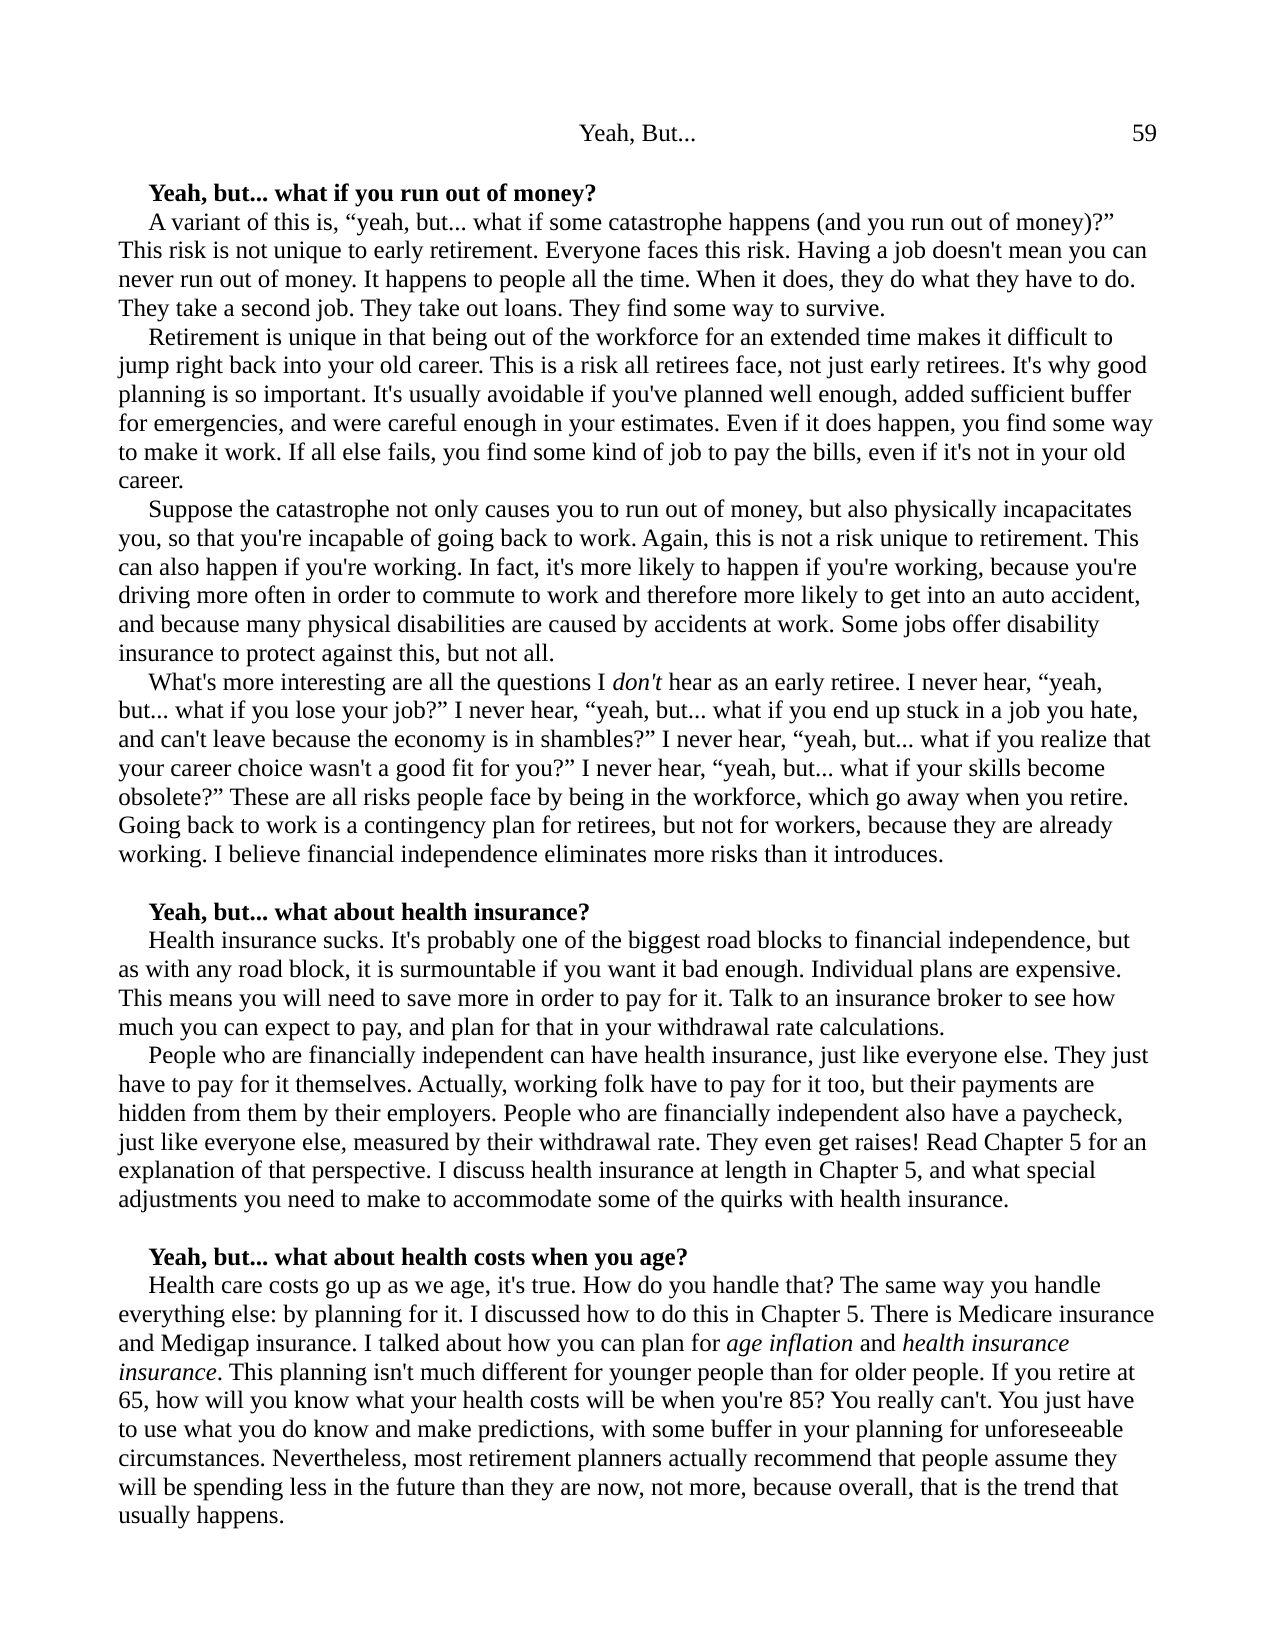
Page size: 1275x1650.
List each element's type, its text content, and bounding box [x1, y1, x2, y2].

text Suppose the catastrophe not only causes you to run out of money, but also physically incapacitates you, so that you're incapable of going back to work. Again, this is not a risk unique to retirement. This can also happen if you're working. In fact, it's more likely to happen if you're working, because you're driving more often in order to commute to work and therefore more likely to get into an auto accident, and because many physical disabilities are caused by accidents at work. Some jobs offer disability insurance to protect against this, but not all. [118, 494, 1157, 667]
text Health care costs go up as we age, it's true. How do you handle that? The same way you handle everything else: by planning for it. I discussed how to do this in Chapter 5. There is Medicare insurance and Medigap insurance. I talked about how you can plan for age inflation and health insurance insurance. This planning isn't much different for younger people than for older people. If you retire at 65, how will you know what your health costs will be when you're 85? You really can't. You just have to use what you do know and make predictions, with some buffer in your planning for unforeseeable circumstances. Nevertheless, most retirement planners actually recommend that people assume they will be spending less in the future than they are now, not more, because overall, that is the trend that usually happens. [118, 1271, 1157, 1529]
text Yeah, but... what about health insurance? [118, 897, 1157, 926]
text What's more interesting are all the questions I don't hear as an early retiree. I never hear, “yeah, but... what if you lose your job?” I never hear, “yeah, but... what if you end up stuck in a job you hate, and can't leave because the economy is in shambles?” I never hear, “yeah, but... what if you realize that your career choice wasn't a good fit for you?” I never hear, “yeah, but... what if your skills become obsolete?” These are all risks people face by being in the workforce, which go away when you retire. Going back to work is a contingency plan for retirees, but not for workers, because they are already working. I believe financial independence eliminates more risks than it introduces. [118, 667, 1157, 868]
text Health insurance sucks. It's probably one of the biggest road blocks to financial independence, but as with any road block, it is surmountable if you want it bad enough. Individual plans are expensive. This means you will need to save more in order to pay for it. Talk to an insurance broker to see how much you can expect to pay, and plan for that in your withdrawal rate calculations. [118, 926, 1157, 1041]
text Retirement is unique in that being out of the workforce for an extended time makes it difficult to jump right back into your old career. This is a risk all retirees face, not just early retirees. It's why good planning is so important. It's usually avoidable if you've planned well enough, added sufficient buffer for emergencies, and were careful enough in your estimates. Even if it does happen, you find some way to make it work. If all else fails, you find some kind of job to pay the bills, even if it's not in your old career. [118, 322, 1157, 494]
text Yeah, but... what about health costs when you age? [118, 1242, 1157, 1271]
text People who are financially independent can have health insurance, just like everyone else. They just have to pay for it themselves. Actually, working folk have to pay for it too, but their payments are hidden from them by their employers. People who are financially independent also have a paycheck, just like everyone else, measured by their withdrawal rate. They even get raises! Read Chapter 5 for an explanation of that perspective. I discuss health insurance at length in Chapter 5, and what special adjustments you need to make to accommodate some of the quirks with health insurance. [118, 1041, 1157, 1213]
text A variant of this is, “yeah, but... what if some catastrophe happens (and you run out of money)?” This risk is not unique to early retirement. Everyone faces this risk. Having a job doesn't mean you can never run out of money. It happens to people all the time. When it does, they do what they have to do. They take a second job. They take out loans. They find some way to survive. [118, 207, 1157, 322]
text Yeah, but... what if you run out of money? [118, 178, 1157, 207]
